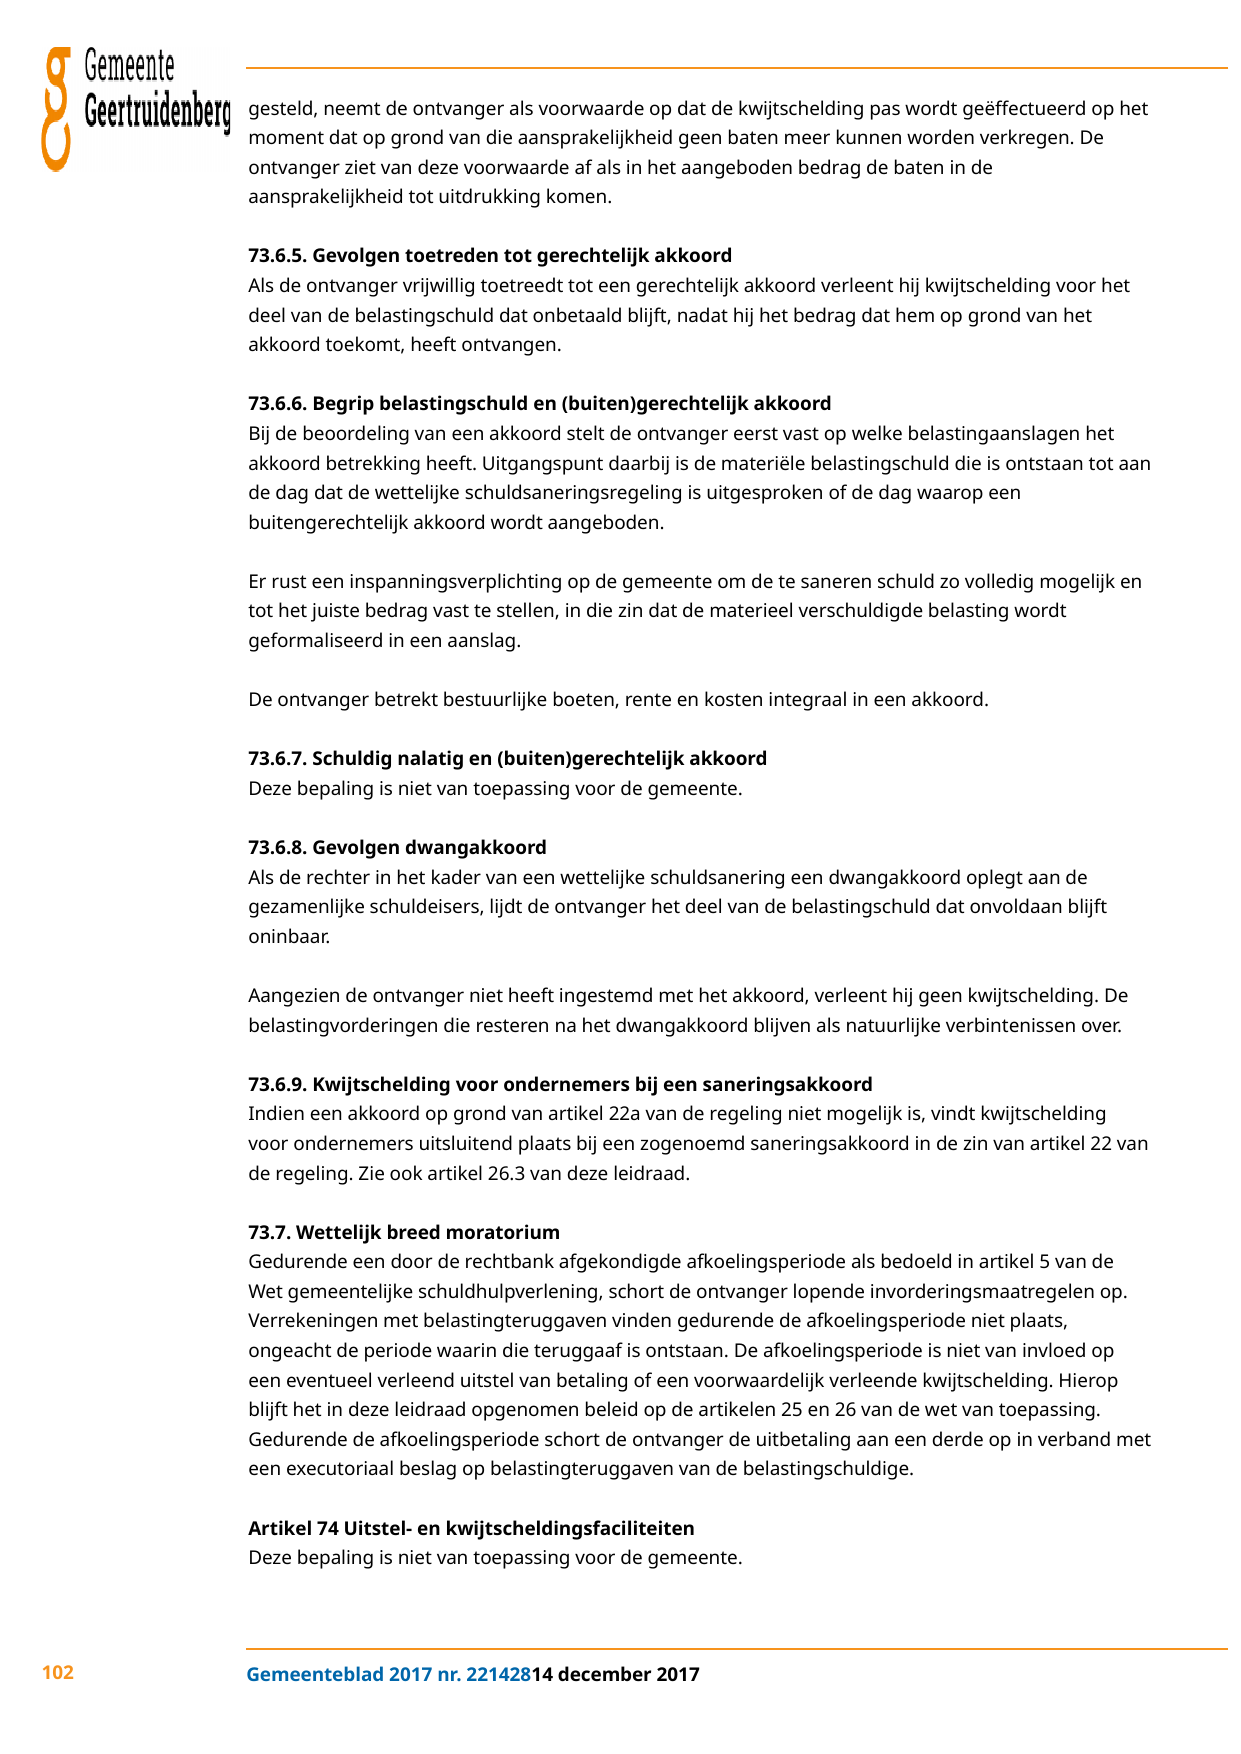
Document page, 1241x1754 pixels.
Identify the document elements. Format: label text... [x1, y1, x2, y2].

text Als de ontvanger vrijwillig toetreedt tot een gerechtelijk akkoord verleent hij kwijtschelding voor het deel van de belastingschuld dat onbetaald blijft, nadat hij het bedrag dat hem op grond van het akkoord toekomt, heeft ontvangen. [248, 272, 1152, 357]
text Aangezien de ontvanger niet heeft ingestemd met het akkoord, verleent hij geen kwijtschelding. De belastingvorderingen die resteren na het dwangakkoord blijven als natuurlijke verbintenissen over. [248, 982, 1152, 1038]
text 73.6.7. Schuldig nalatig en (buiten)gerechtelijk akkoord [248, 746, 1152, 771]
text Deze bepaling is niet van toepassing voor de gemeente. [248, 1544, 1152, 1570]
text 73.7. Wettelijk breed moratorium [248, 1219, 1152, 1245]
text 73.6.8. Gevolgen dwangakkoord [248, 834, 1152, 860]
text Bij de beoordeling van een akkoord stelt de ontvanger eerst vast op welke belastingaanslagen het akkoord betrekking heeft. Uitgangspunt daarbij is de materiële belastingschuld die is ontstaan tot aan de dag dat de wettelijke schuldsaneringsregeling is uitgesproken of de dag waarop een buitengerechtelijk akkoord wordt aangeboden. [248, 420, 1152, 535]
text Deze bepaling is niet van toepassing voor de gemeente. [248, 775, 1152, 801]
text 73.6.9. Kwijtschelding voor ondernemers bij een saneringsakkoord [248, 1071, 1152, 1097]
text Artikel 74 Uitstel- en kwijtscheldingsfaciliteiten [248, 1515, 1152, 1541]
text 73.6.6. Begrip belastingschuld en (buiten)gerechtelijk akkoord [248, 391, 1152, 416]
text Gedurende een door de rechtbank afgekondigde afkoelingsperiode als bedoeld in artikel 5 van de Wet gemeentelijke schuldhulpverlening, schort de ontvanger lopende invorderingsmaatregelen op. Verrekeningen met belastingteruggaven vinden gedurende de afkoelingsperiode niet plaats, ongeacht de periode waarin die teruggaaf is ontstaan. De afkoelingsperiode is niet van invloed op een eventueel verleend uitstel van betaling of een voorwaardelijk verleende kwijtschelding. Hierop blijft het in deze leidraad opgenomen beleid op de artikelen 25 en 26 van de wet van toepassing. Gedurende de afkoelingsperiode schort de ontvanger de uitbetaling aan een derde op in verband met een executoriaal beslag op belastingteruggaven van de belastingschuldige. [248, 1248, 1152, 1481]
text Indien een akkoord op grond van artikel 22a van de regeling niet mogelijk is, vindt kwijtschelding voor ondernemers uitsluitend plaats bij een zogenoemd saneringsakkoord in de zin van artikel 22 van de regeling. Zie ook artikel 26.3 van deze leidraad. [248, 1101, 1152, 1186]
text De ontvanger betrekt bestuurlijke boeten, rente en kosten integraal in een akkoord. [248, 686, 1152, 712]
text Er rust een inspanningsverplichting op de gemeente om de te saneren schuld zo volledig mogelijk en tot het juiste bedrag vast te stellen, in die zin dat de materieel verschuldigde belasting wordt geformaliseerd in een aanslag. [248, 568, 1152, 653]
text gesteld, neemt de ontvanger als voorwaarde op dat de kwijtschelding pas wordt geëffectueerd op het moment dat op grond van die aansprakelijkheid geen baten meer kunnen worden verkregen. De ontvanger ziet van deze voorwaarde af als in het aangeboden bedrag de baten in de aansprakelijkheid tot uitdrukking komen. [248, 95, 1152, 209]
text Als de rechter in het kader van een wettelijke schuldsanering een dwangakkoord oplegt aan de gezamenlijke schuldeisers, lijdt de ontvanger het deel van de belastingschuld dat onvoldaan blijft oninbaar. [248, 864, 1152, 949]
picture [41, 47, 231, 172]
text 73.6.5. Gevolgen toetreden tot gerechtelijk akkoord [248, 243, 1152, 268]
